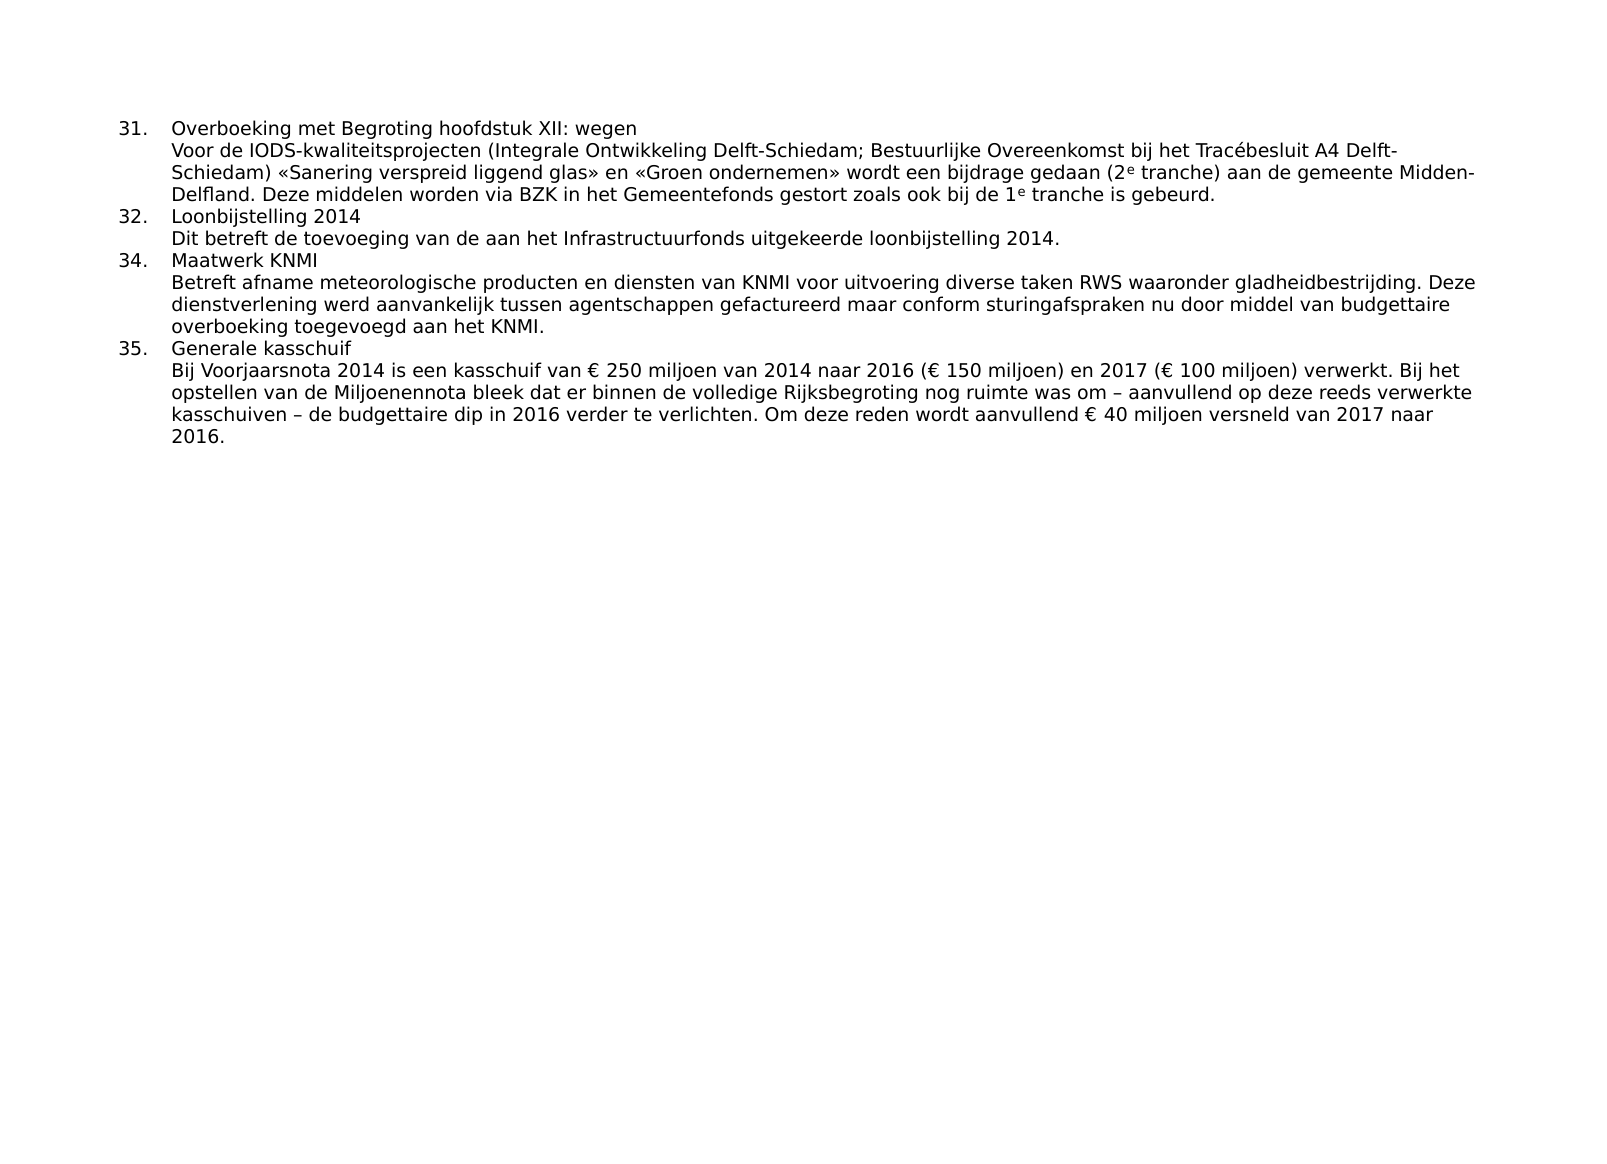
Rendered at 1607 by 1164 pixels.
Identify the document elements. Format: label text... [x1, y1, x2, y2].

text 34. Maatwerk KNMI [118, 250, 1488, 272]
text 31. Overboeking met Begroting hoofdstuk XII: wegen [118, 118, 1488, 140]
text Voor de IODS-kwaliteitsprojecten (Integrale Ontwikkeling Delft-Schiedam; Bestuurlijke Overeenkomst bij het Tracébesluit A4 Delft-Schiedam) «Sanering verspreid liggend glas» en «Groen ondernemen» wordt een bijdrage gedaan (2e tranche) aan de gemeente Midden-Delfland. Deze middelen worden via BZK in het Gemeentefonds gestort zoals ook bij de 1e tranche is gebeurd. [171, 140, 1488, 206]
text Dit betreft de toevoeging van de aan het Infrastructuurfonds uitgekeerde loonbijstelling 2014. [171, 228, 1488, 250]
text 35. Generale kasschuif [118, 338, 1488, 360]
text Bij Voorjaarsnota 2014 is een kasschuif van € 250 miljoen van 2014 naar 2016 (€ 150 miljoen) en 2017 (€ 100 miljoen) verwerkt. Bij het opstellen van de Miljoenennota bleek dat er binnen de volledige Rijksbegroting nog ruimte was om – aanvullend op deze reeds verwerkte kasschuiven – de budgettaire dip in 2016 verder te verlichten. Om deze reden wordt aanvullend € 40 miljoen versneld van 2017 naar 2016. [171, 360, 1488, 448]
text Betreft afname meteorologische producten en diensten van KNMI voor uitvoering diverse taken RWS waaronder gladheidbestrijding. Deze dienstverlening werd aanvankelijk tussen agentschappen gefactureerd maar conform sturingafspraken nu door middel van budgettaire overboeking toegevoegd aan het KNMI. [171, 272, 1488, 338]
text 32. Loonbijstelling 2014 [118, 206, 1488, 228]
